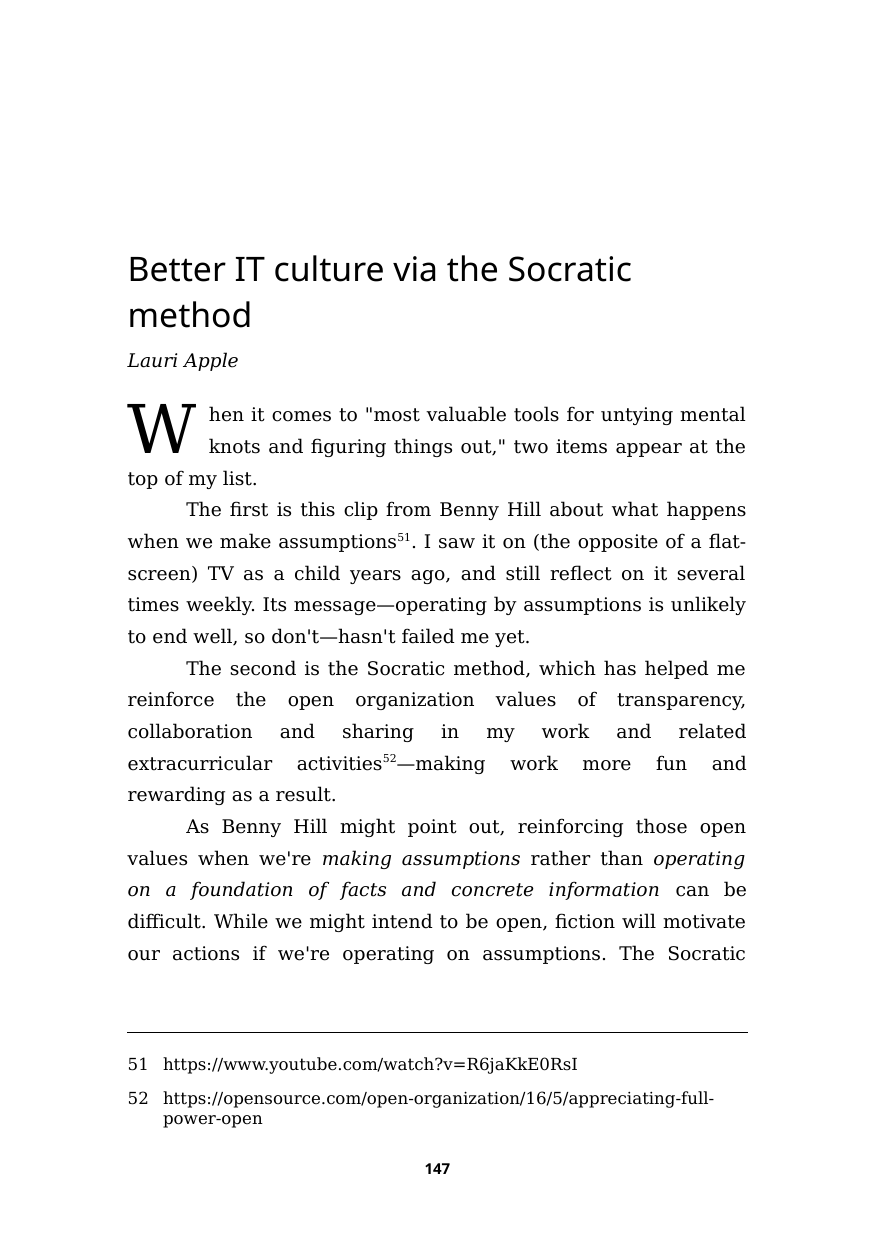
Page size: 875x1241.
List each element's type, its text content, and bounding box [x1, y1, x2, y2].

text When it comes to "most valuable tools for untying mental knots and figuring things out," two items appear at the top of my list. [127, 404, 747, 489]
text https://opensource.com/open-organization/16/5/appreciating-full-power-open [127, 1089, 747, 1128]
subtitle Better IT culture via the Socratic method [127, 246, 747, 338]
text https://www.youtube.com/watch?v=R6jaKkE0RsI [127, 1055, 747, 1074]
text Lauri Apple [127, 350, 747, 372]
text The first is this clip from Benny Hill about what happens when we make assumptions. I saw it on (the opposite of a flat-screen) TV as a child years ago, and still reflect on it several times weekly. Its message—operating by assumptions is unlikely to end well, so don't—hasn't failed me yet. [127, 499, 747, 648]
text As Benny Hill might point out, reinforcing those open values when we're making assumptions rather than operating on a foundation of facts and concrete information can be difficult. While we might intend to be open, fiction will motivate our actions if we're operating on assumptions. The Socratic [127, 816, 747, 964]
text The second is the Socratic method, which has helped me reinforce the open organization values of transparency, collaboration and sharing in my work and related extracurricular activities—making work more fun and rewarding as a result. [127, 658, 747, 806]
